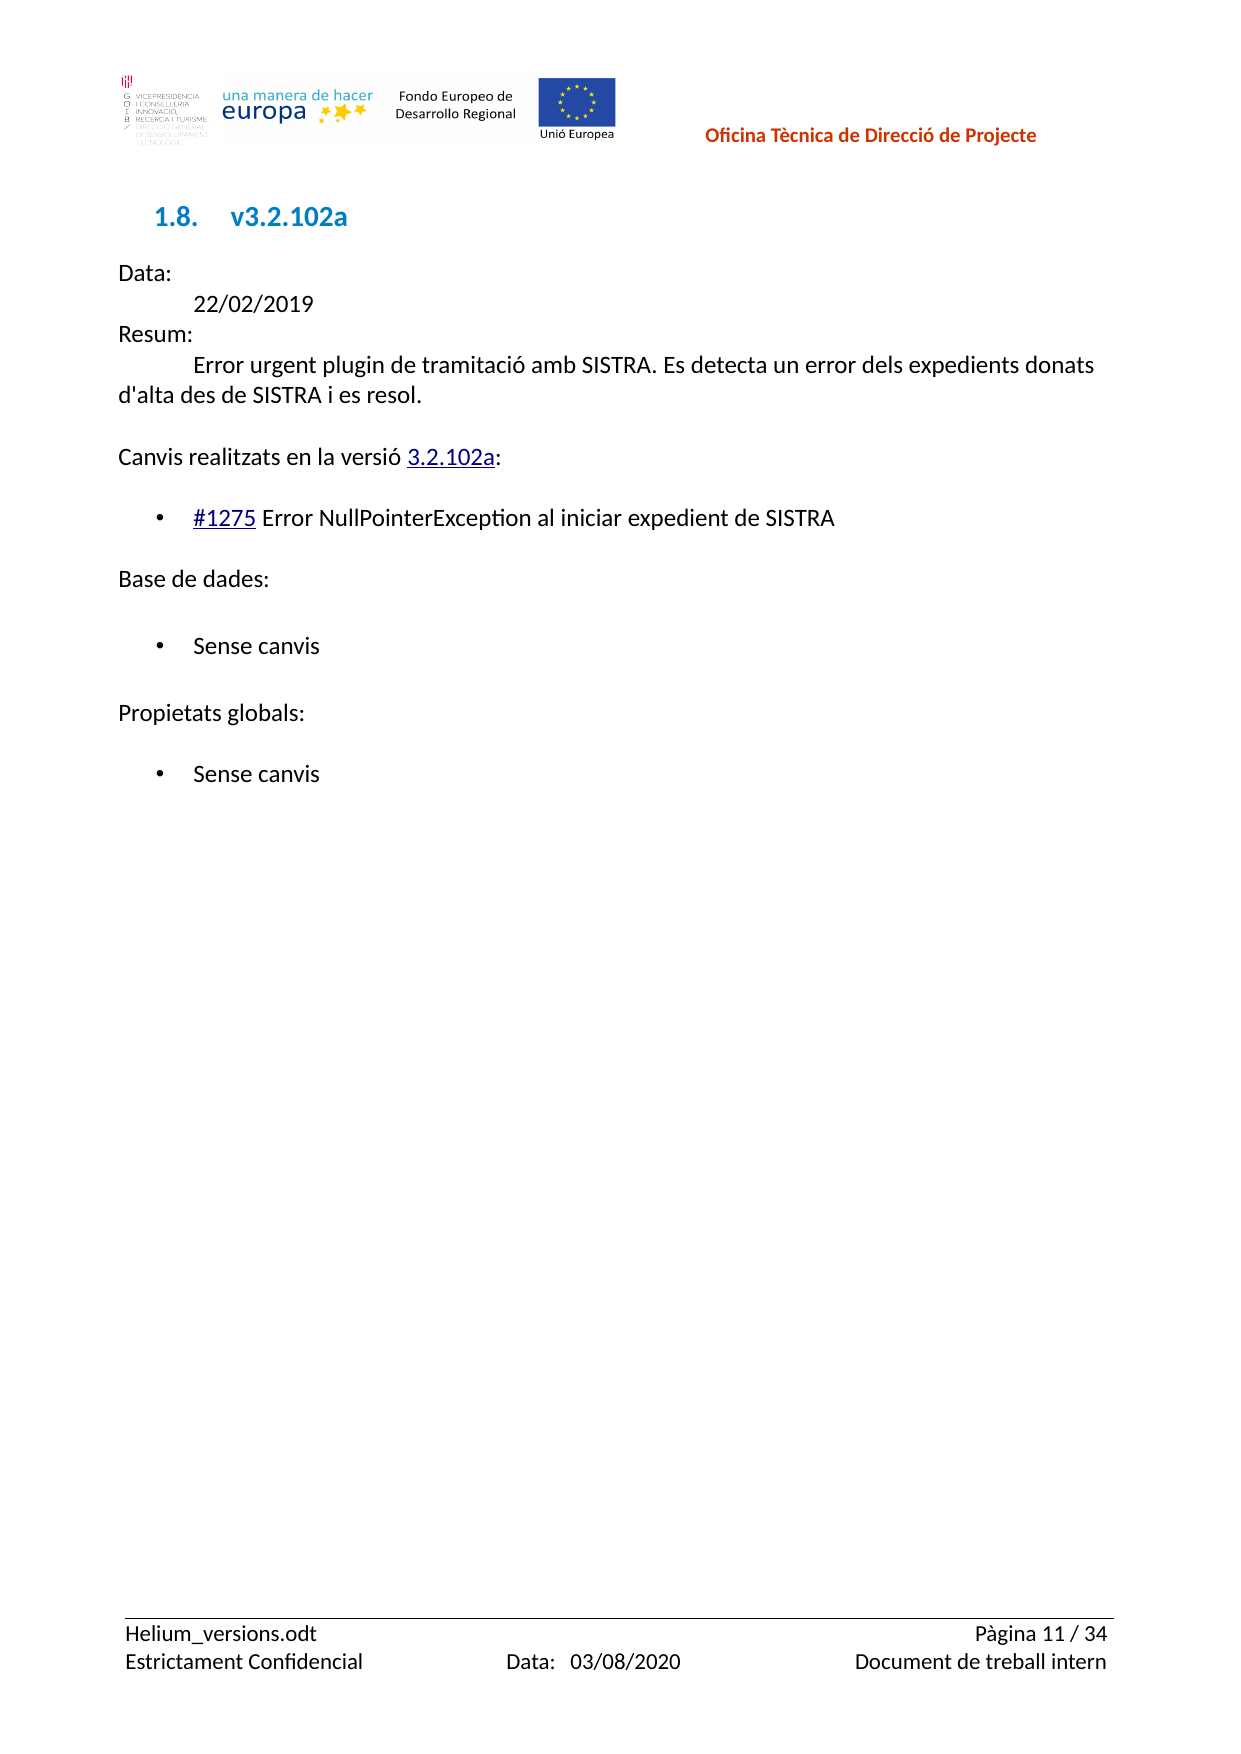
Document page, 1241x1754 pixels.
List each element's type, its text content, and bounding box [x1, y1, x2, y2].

list Sense canvis [156, 758, 1122, 788]
list #1275 Error NullPointerException al iniciar expedient de SISTRA [156, 502, 1122, 532]
text Data: [118, 258, 1122, 288]
picture [219, 73, 621, 147]
picture [118, 73, 213, 147]
text Canvis realitzats en la versió 3.2.102a: [118, 441, 1122, 471]
text Resum: [118, 319, 1122, 349]
subtitle v3.2.102a [153, 198, 1122, 234]
text Base de dades: [118, 563, 1122, 593]
list Sense canvis [156, 630, 1122, 660]
text Error urgent plugin de tramitació amb SISTRA. Es detecta un error dels expedients donats d'alta des de SISTRA i es resol. [118, 349, 1122, 410]
text Propietats globals: [118, 697, 1122, 727]
text 22/02/2019 [118, 288, 1122, 319]
